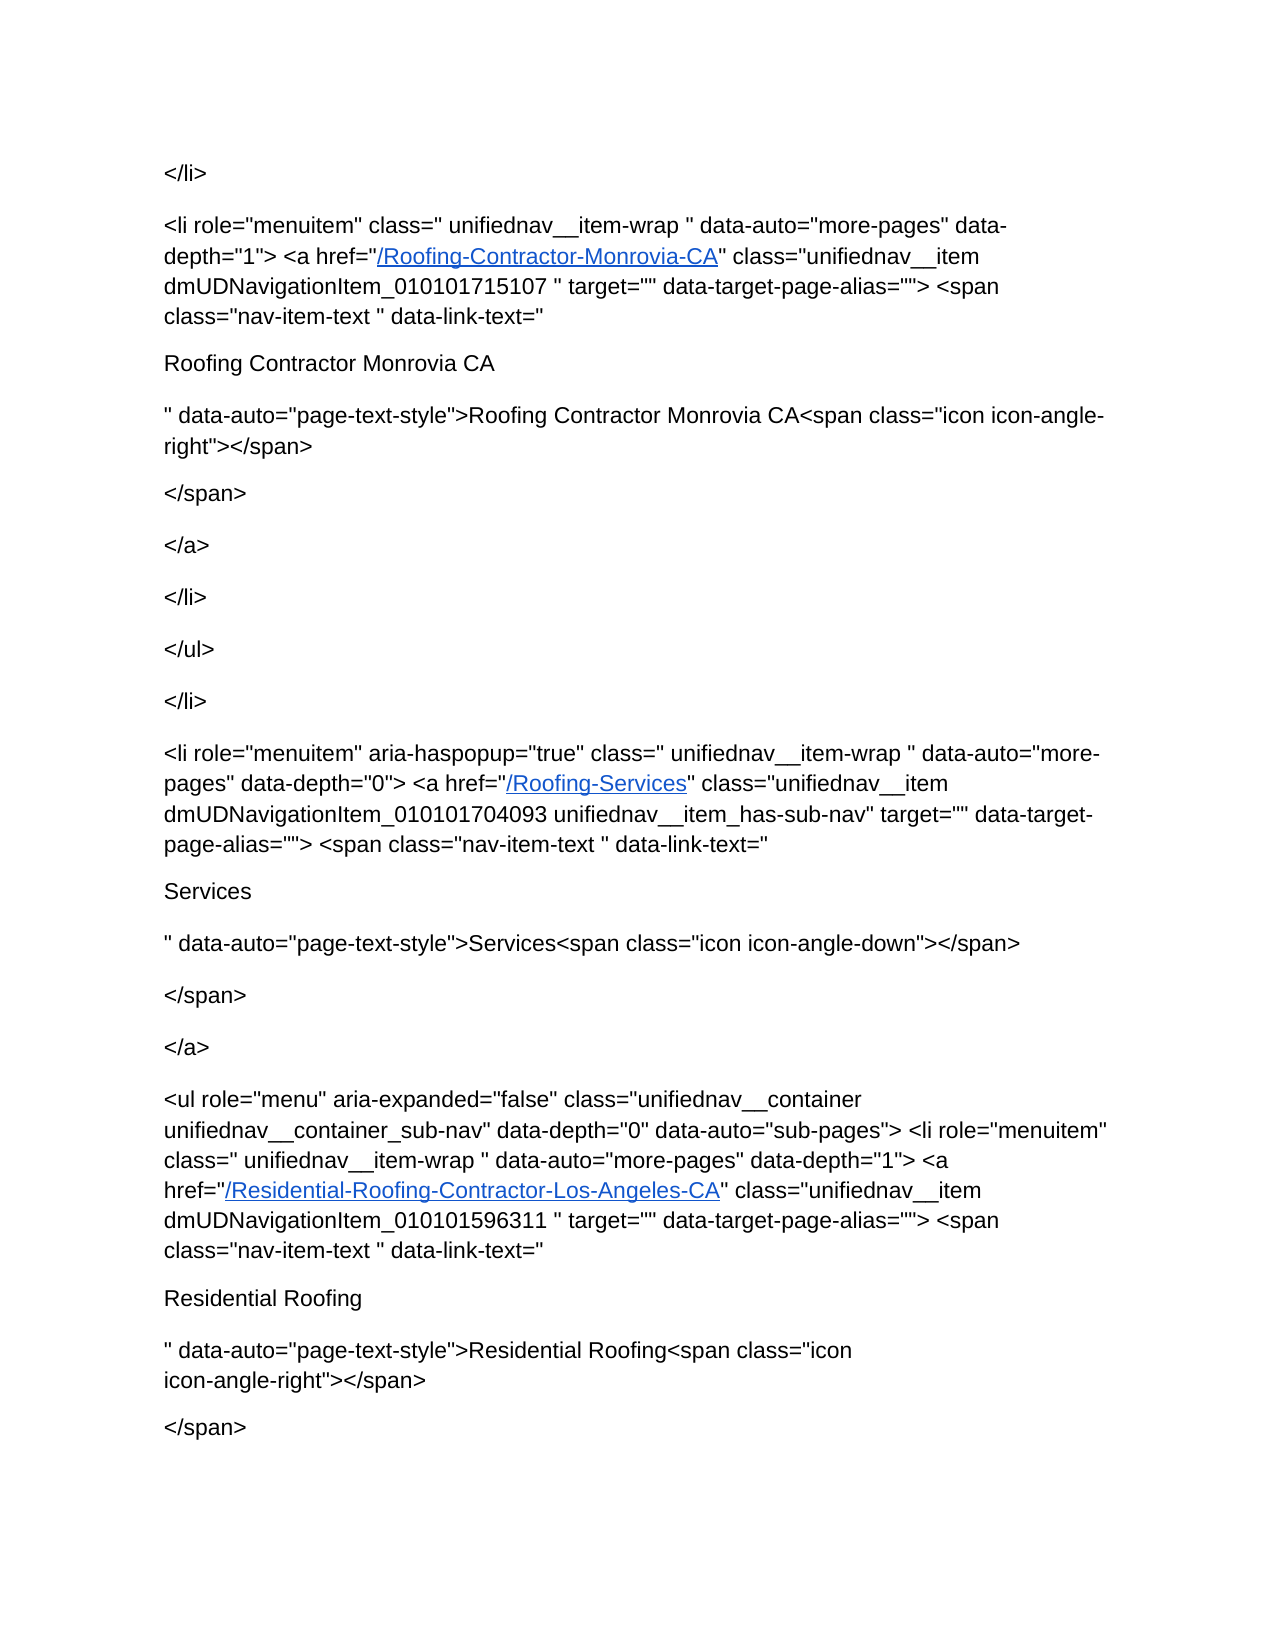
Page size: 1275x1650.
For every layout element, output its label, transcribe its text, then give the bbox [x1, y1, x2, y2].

table_cell <li role="menuitem" aria-haspopup="true" class=" unifiednav__item-wrap " data-auto="more-pages" data-depth="0"> <a href="/Roofing-Services" class="unifiednav__item dmUDNavigationItem_010101704093 unifiednav__item_has-sub-nav" target="" data-target-page-alias=""> <span class="nav-item-text " data-link-text=" [153, 730, 1125, 868]
table_cell Residential Roofing [153, 1274, 1125, 1326]
table_cell </li> [153, 150, 1125, 202]
table_cell " data-auto="page-text-style">Residential Roofing<span class="icon icon-angle-right"></span> [153, 1326, 1125, 1404]
table_cell </a> [153, 521, 1125, 573]
table_cell " data-auto="page-text-style">Services<span class="icon icon-angle-down"></span> [153, 920, 1125, 972]
table_cell </a> [153, 1024, 1125, 1076]
table_cell </ul> [153, 626, 1125, 678]
table_cell <ul role="menu" aria-expanded="false" class="unifiednav__container unifiednav__container_sub-nav" data-depth="0" data-auto="sub-pages"> <li role="menuitem" class=" unifiednav__item-wrap " data-auto="more-pages" data-depth="1"> <a href="/Residential-Roofing-Contractor-Los-Angeles-CA" class="unifiednav__item dmUDNavigationItem_010101596311 " target="" data-target-page-alias=""> <span class="nav-item-text " data-link-text=" [153, 1076, 1125, 1274]
table_cell </li> [153, 574, 1125, 626]
table_cell </li> [153, 678, 1125, 730]
table_cell </span> [153, 1404, 1125, 1456]
table_cell <li role="menuitem" class=" unifiednav__item-wrap " data-auto="more-pages" data-depth="1"> <a href="/Roofing-Contractor-Monrovia-CA" class="unifiednav__item dmUDNavigationItem_010101715107 " target="" data-target-page-alias=""> <span class="nav-item-text " data-link-text=" [153, 202, 1125, 340]
table_cell Services [153, 868, 1125, 920]
table_cell " data-auto="page-text-style">Roofing Contractor Monrovia CA<span class="icon icon-angle-right"></span> [153, 392, 1125, 469]
table_cell </span> [153, 972, 1125, 1024]
table_cell Roofing Contractor Monrovia CA [153, 340, 1125, 392]
table_cell </span> [153, 469, 1125, 521]
